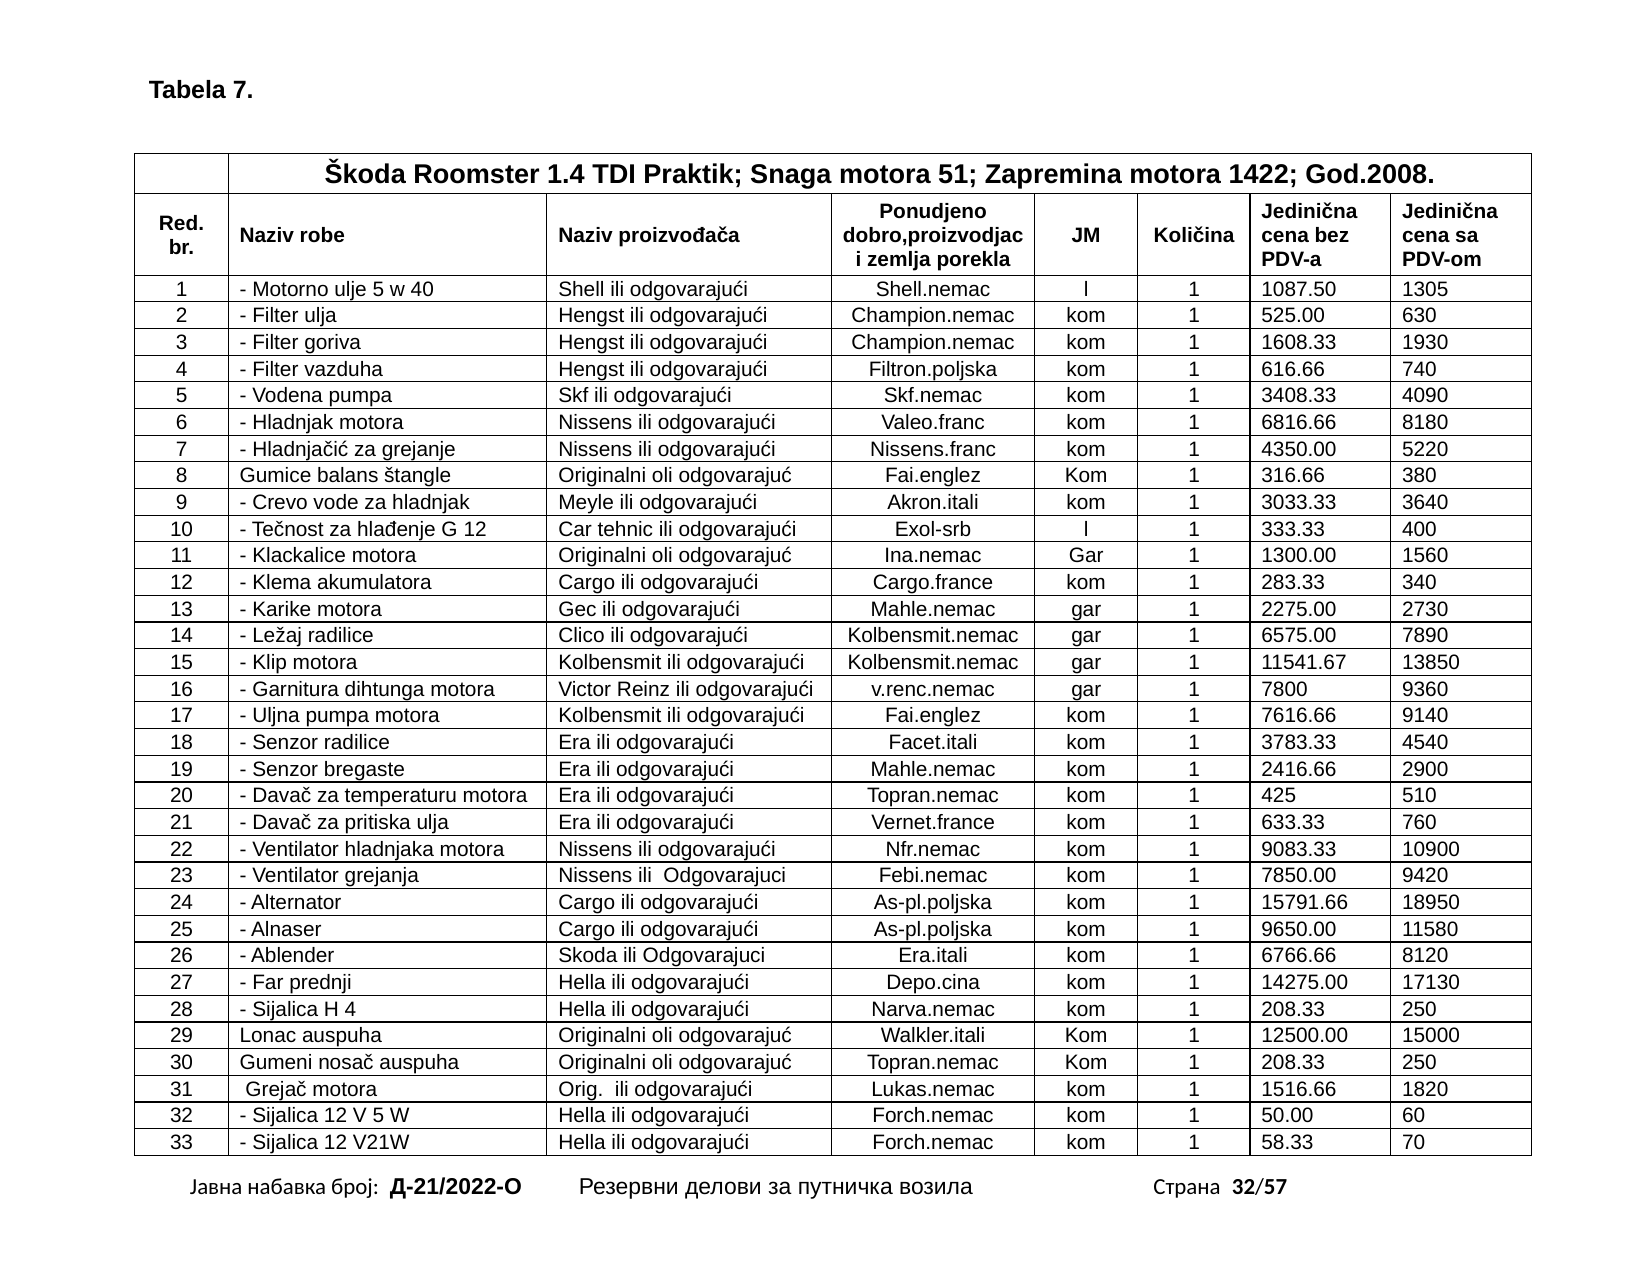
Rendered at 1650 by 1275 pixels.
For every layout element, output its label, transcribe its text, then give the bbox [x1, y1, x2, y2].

table_cell 1 [1138, 996, 1249, 1021]
table_cell 33 [135, 1129, 228, 1155]
table_cell 58.33 [1251, 1129, 1390, 1155]
table_cell Skf.nemac [832, 382, 1034, 408]
table_cell Nissens ili odgovarajući [547, 409, 831, 435]
table_cell 7890 [1391, 623, 1531, 648]
table_cell kom [1035, 409, 1137, 435]
table_cell 4 [135, 356, 228, 381]
table_cell Depo.cina [832, 969, 1034, 995]
table_cell 1 [1138, 356, 1249, 381]
table_cell Victor Reinz ili odgovarajući [547, 676, 831, 701]
table_cell - Senzor radilice [229, 729, 546, 755]
table_cell 29 [135, 1023, 228, 1048]
table_cell kom [1035, 702, 1137, 728]
table_cell gar [1035, 676, 1137, 701]
table_cell 510 [1391, 783, 1531, 808]
table_cell 28 [135, 996, 228, 1021]
table_cell - Ventilator hladnjaka motora [229, 836, 546, 861]
table_cell kom [1035, 356, 1137, 381]
table_cell 70 [1391, 1129, 1531, 1155]
table_cell Clico ili odgovarajući [547, 623, 831, 648]
table_cell Lonac auspuha [229, 1023, 546, 1048]
table_cell 4090 [1391, 382, 1531, 408]
table_cell 380 [1391, 462, 1531, 488]
table_cell 5220 [1391, 436, 1531, 461]
table_cell - Senzor bregaste [229, 756, 546, 781]
table_cell gar [1035, 649, 1137, 675]
table_cell Gec ili odgovarajući [547, 596, 831, 621]
table_cell Shell.nemac [832, 276, 1034, 301]
table_cell 340 [1391, 569, 1531, 595]
table_cell 8 [135, 462, 228, 488]
table_cell - Davač za temperaturu motora [229, 783, 546, 808]
table_cell Era ili odgovarajući [547, 729, 831, 755]
table_cell - Filter ulja [229, 302, 546, 328]
table_cell 11 [135, 542, 228, 568]
table_cell 9650.00 [1251, 916, 1390, 941]
table_cell Exol-srb [832, 516, 1034, 541]
table_cell 1560 [1391, 542, 1531, 568]
table_cell 11541.67 [1251, 649, 1390, 675]
table_cell kom [1035, 863, 1137, 888]
table_cell 1 [1138, 702, 1249, 728]
table_cell Era ili odgovarajući [547, 783, 831, 808]
table_cell 13 [135, 596, 228, 621]
table_cell Red. br. [135, 194, 228, 275]
table_cell Skoda ili Odgovarajuci [547, 943, 831, 968]
table_cell - Garnitura dihtunga motora [229, 676, 546, 701]
table_cell 11580 [1391, 916, 1531, 941]
table_cell 1 [1138, 756, 1249, 781]
table_cell kom [1035, 889, 1137, 915]
table_header [135, 154, 228, 193]
table_cell Mahle.nemac [832, 756, 1034, 781]
table_cell 7800 [1251, 676, 1390, 701]
table_cell 9420 [1391, 863, 1531, 888]
table_cell 283.33 [1251, 569, 1390, 595]
table_cell 740 [1391, 356, 1531, 381]
table_cell 1 [1138, 969, 1249, 995]
table_cell 630 [1391, 302, 1531, 328]
table_cell Fai.englez [832, 462, 1034, 488]
table_cell Era ili odgovarajući [547, 756, 831, 781]
table_cell 208.33 [1251, 996, 1390, 1021]
table_cell kom [1035, 783, 1137, 808]
table_cell 1 [1138, 516, 1249, 541]
table_cell 7850.00 [1251, 863, 1390, 888]
table_cell Kolbensmit ili odgovarajući [547, 649, 831, 675]
table_cell Ina.nemac [832, 542, 1034, 568]
table_cell Topran.nemac [832, 1049, 1034, 1075]
table_cell 400 [1391, 516, 1531, 541]
table_cell 1 [1138, 889, 1249, 915]
table_cell Hella ili odgovarajući [547, 1103, 831, 1128]
table_cell 1 [1138, 329, 1249, 355]
table_cell 12500.00 [1251, 1023, 1390, 1048]
table_cell 1 [1138, 569, 1249, 595]
table_cell 1 [1138, 1129, 1249, 1155]
table_cell 21 [135, 809, 228, 835]
table_cell 60 [1391, 1103, 1531, 1128]
table_cell 25 [135, 916, 228, 941]
table_cell Meyle ili odgovarajući [547, 489, 831, 515]
table_cell 208.33 [1251, 1049, 1390, 1075]
table_cell 1 [1138, 1049, 1249, 1075]
table_cell kom [1035, 329, 1137, 355]
table_cell - Alternator [229, 889, 546, 915]
table_cell - Alnaser [229, 916, 546, 941]
table_cell 2730 [1391, 596, 1531, 621]
table_cell Hella ili odgovarajući [547, 969, 831, 995]
table_cell Količina [1138, 194, 1249, 275]
table_cell Facet.itali [832, 729, 1034, 755]
table_cell 2275.00 [1251, 596, 1390, 621]
table_cell Era.itali [832, 943, 1034, 968]
table_cell 9360 [1391, 676, 1531, 701]
table_cell Skf ili odgovarajući [547, 382, 831, 408]
table_cell - Ablender [229, 943, 546, 968]
table_cell kom [1035, 382, 1137, 408]
table_cell kom [1035, 943, 1137, 968]
table_cell kom [1035, 436, 1137, 461]
table_cell kom [1035, 916, 1137, 941]
table_cell 633.33 [1251, 809, 1390, 835]
table_cell - Far prednji [229, 969, 546, 995]
table_cell 1 [1138, 1023, 1249, 1048]
table_cell Car tehnic ili odgovarajući [547, 516, 831, 541]
table_cell 1 [1138, 809, 1249, 835]
table_cell kom [1035, 996, 1137, 1021]
table_cell 1 [135, 276, 228, 301]
table_cell 6 [135, 409, 228, 435]
table_cell - Ležaj radilice [229, 623, 546, 648]
table_cell kom [1035, 969, 1137, 995]
table_cell Gumice balans štangle [229, 462, 546, 488]
table_cell 24 [135, 889, 228, 915]
table_cell 3 [135, 329, 228, 355]
table_cell 13850 [1391, 649, 1531, 675]
table_cell kom [1035, 1076, 1137, 1101]
table_cell 1 [1138, 302, 1249, 328]
table_cell As-pl.poljska [832, 916, 1034, 941]
table_cell 3033.33 [1251, 489, 1390, 515]
table_cell - Hladnjak motora [229, 409, 546, 435]
table_cell 9083.33 [1251, 836, 1390, 861]
table_cell As-pl.poljska [832, 889, 1034, 915]
table_cell - Crevo vode za hladnjak [229, 489, 546, 515]
table_cell Shell ili odgovarajući [547, 276, 831, 301]
table_cell 6816.66 [1251, 409, 1390, 435]
table_cell Mahle.nemac [832, 596, 1034, 621]
table_cell 3783.33 [1251, 729, 1390, 755]
table_cell 14 [135, 623, 228, 648]
table_cell 23 [135, 863, 228, 888]
table_cell 12 [135, 569, 228, 595]
table_cell kom [1035, 302, 1137, 328]
table_cell Champion.nemac [832, 329, 1034, 355]
table_cell Jedinična cena sa PDV-om [1391, 194, 1531, 275]
table_cell Kolbensmit.nemac [832, 649, 1034, 675]
table_cell 6575.00 [1251, 623, 1390, 648]
table_cell 1930 [1391, 329, 1531, 355]
table_cell 1 [1138, 836, 1249, 861]
table_cell v.renc.nemac [832, 676, 1034, 701]
table_cell Kom [1035, 1023, 1137, 1048]
table_cell kom [1035, 489, 1137, 515]
table_cell Kolbensmit.nemac [832, 623, 1034, 648]
table_cell Valeo.franc [832, 409, 1034, 435]
table_cell 1 [1138, 863, 1249, 888]
table_cell 1 [1138, 1103, 1249, 1128]
table_cell 5 [135, 382, 228, 408]
table_cell Nissens ili Odgovarajuci [547, 863, 831, 888]
table_cell 1 [1138, 623, 1249, 648]
table_cell Hengst ili odgovarajući [547, 356, 831, 381]
table_cell Gumeni nosač auspuha [229, 1049, 546, 1075]
table_cell 1300.00 [1251, 542, 1390, 568]
table_cell 22 [135, 836, 228, 861]
table_cell - Karike motora [229, 596, 546, 621]
table_cell Walkler.itali [832, 1023, 1034, 1048]
table_cell - Sijalica 12 V 5 W [229, 1103, 546, 1128]
table_cell Cargo ili odgovarajući [547, 889, 831, 915]
table_cell 3408.33 [1251, 382, 1390, 408]
table_cell Cargo.france [832, 569, 1034, 595]
table_cell l [1035, 276, 1137, 301]
table_cell 2 [135, 302, 228, 328]
table_cell - Klema akumulatora [229, 569, 546, 595]
table_cell 50.00 [1251, 1103, 1390, 1128]
table_cell 19 [135, 756, 228, 781]
table_cell 1 [1138, 382, 1249, 408]
table_cell kom [1035, 1129, 1137, 1155]
table_cell 8120 [1391, 943, 1531, 968]
table_cell 1087.50 [1251, 276, 1390, 301]
table_cell 15 [135, 649, 228, 675]
table_cell kom [1035, 756, 1137, 781]
table_cell Gar [1035, 542, 1137, 568]
table_cell 1608.33 [1251, 329, 1390, 355]
table_cell 15000 [1391, 1023, 1531, 1048]
table_cell 7 [135, 436, 228, 461]
text Tabela 7. [148, 75, 1533, 104]
table_cell 1 [1138, 916, 1249, 941]
table_cell 30 [135, 1049, 228, 1075]
table_cell Febi.nemac [832, 863, 1034, 888]
table_cell Hella ili odgovarajući [547, 996, 831, 1021]
table_cell 9 [135, 489, 228, 515]
table_cell Fai.englez [832, 702, 1034, 728]
table_cell gar [1035, 596, 1137, 621]
table_cell 15791.66 [1251, 889, 1390, 915]
table_cell - Klip motora [229, 649, 546, 675]
table_header Škoda Roomster 1.4 TDI Praktik; Snaga motora 51; Zapremina motora 1422; God.2008. [229, 154, 1531, 193]
table_cell 31 [135, 1076, 228, 1101]
table_cell Kolbensmit ili odgovarajući [547, 702, 831, 728]
table_cell Forch.nemac [832, 1103, 1034, 1128]
table_cell Filtron.poljska [832, 356, 1034, 381]
table_cell 2900 [1391, 756, 1531, 781]
table_cell Hella ili odgovarajući [547, 1129, 831, 1155]
table_cell 10900 [1391, 836, 1531, 861]
table_cell 4540 [1391, 729, 1531, 755]
table_cell kom [1035, 729, 1137, 755]
table_cell 17 [135, 702, 228, 728]
table_cell Vernet.france [832, 809, 1034, 835]
table_cell 1516.66 [1251, 1076, 1390, 1101]
table_cell 1 [1138, 676, 1249, 701]
table_cell 16 [135, 676, 228, 701]
table_cell 1 [1138, 729, 1249, 755]
table_cell 1 [1138, 462, 1249, 488]
table_cell Lukas.nemac [832, 1076, 1034, 1101]
table_cell Hengst ili odgovarajući [547, 302, 831, 328]
table_cell 1 [1138, 542, 1249, 568]
table_cell Naziv proizvođača [547, 194, 831, 275]
table_cell Champion.nemac [832, 302, 1034, 328]
table_cell 333.33 [1251, 516, 1390, 541]
table_cell Nfr.nemac [832, 836, 1034, 861]
table_cell 1 [1138, 943, 1249, 968]
table_cell Narva.nemac [832, 996, 1034, 1021]
table_cell Cargo ili odgovarajući [547, 569, 831, 595]
table_cell Nissens ili odgovarajući [547, 436, 831, 461]
table_cell 760 [1391, 809, 1531, 835]
table_cell 14275.00 [1251, 969, 1390, 995]
table_cell 17130 [1391, 969, 1531, 995]
table_cell - Motorno ulje 5 w 40 [229, 276, 546, 301]
table_cell kom [1035, 569, 1137, 595]
table_cell 425 [1251, 783, 1390, 808]
table_cell - Filter goriva [229, 329, 546, 355]
table_cell - Hladnjačić za grejanje [229, 436, 546, 461]
table_cell Nissens ili odgovarajući [547, 836, 831, 861]
table_cell Hengst ili odgovarajući [547, 329, 831, 355]
table_cell 1 [1138, 409, 1249, 435]
table_cell Ponudjeno dobro,proizvodjac i zemlja porekla [832, 194, 1034, 275]
table_cell 6766.66 [1251, 943, 1390, 968]
table_cell 20 [135, 783, 228, 808]
table_cell 1 [1138, 596, 1249, 621]
table_cell 4350.00 [1251, 436, 1390, 461]
table_cell Cargo ili odgovarajući [547, 916, 831, 941]
table_cell kom [1035, 836, 1137, 861]
table_cell 18 [135, 729, 228, 755]
table_cell - Ventilator grejanja [229, 863, 546, 888]
table_cell 26 [135, 943, 228, 968]
table_cell 32 [135, 1103, 228, 1128]
table_cell kom [1035, 1103, 1137, 1128]
table_cell - Vodena pumpa [229, 382, 546, 408]
table_cell 7616.66 [1251, 702, 1390, 728]
table_cell 2416.66 [1251, 756, 1390, 781]
table_cell JM [1035, 194, 1137, 275]
table_cell Originalni oli odgovarajuć [547, 462, 831, 488]
table_cell Jedinična cena bez PDV-a [1251, 194, 1390, 275]
table_cell - Filter vazduha [229, 356, 546, 381]
table_cell 1 [1138, 649, 1249, 675]
table_cell 1 [1138, 1076, 1249, 1101]
table_cell Forch.nemac [832, 1129, 1034, 1155]
table_cell Kom [1035, 1049, 1137, 1075]
table_cell 18950 [1391, 889, 1531, 915]
table_cell 10 [135, 516, 228, 541]
table_cell kom [1035, 809, 1137, 835]
table_cell l [1035, 516, 1137, 541]
table_cell Akron.itali [832, 489, 1034, 515]
table_cell Era ili odgovarajući [547, 809, 831, 835]
table_cell Naziv robe [229, 194, 546, 275]
table_cell 525.00 [1251, 302, 1390, 328]
table_cell 1 [1138, 783, 1249, 808]
table_cell 1820 [1391, 1076, 1531, 1101]
table_cell Originalni oli odgovarajuć [547, 542, 831, 568]
table_cell 9140 [1391, 702, 1531, 728]
table_cell 1 [1138, 276, 1249, 301]
table_cell 250 [1391, 1049, 1531, 1075]
table_cell Originalni oli odgovarajuć [547, 1049, 831, 1075]
table_cell Kom [1035, 462, 1137, 488]
table_cell 8180 [1391, 409, 1531, 435]
table_cell - Sijalica 12 V21W [229, 1129, 546, 1155]
table_cell Topran.nemac [832, 783, 1034, 808]
table_cell 250 [1391, 996, 1531, 1021]
table_cell Originalni oli odgovarajuć [547, 1023, 831, 1048]
table_cell 1305 [1391, 276, 1531, 301]
table_cell 616.66 [1251, 356, 1390, 381]
table_cell 1 [1138, 436, 1249, 461]
table_cell - Davač za pritiska ulja [229, 809, 546, 835]
table_cell 1 [1138, 489, 1249, 515]
table_cell - Tečnost za hlađenje G 12 [229, 516, 546, 541]
table_cell Nissens.franc [832, 436, 1034, 461]
table_cell gar [1035, 623, 1137, 648]
table_cell - Uljna pumpa motora [229, 702, 546, 728]
table_cell 3640 [1391, 489, 1531, 515]
table_cell Grejač motora [229, 1076, 546, 1101]
table_cell 27 [135, 969, 228, 995]
table_cell - Sijalica H 4 [229, 996, 546, 1021]
table_cell Orig. ili odgovarajući [547, 1076, 831, 1101]
table_cell - Klackalice motora [229, 542, 546, 568]
table_cell 316.66 [1251, 462, 1390, 488]
